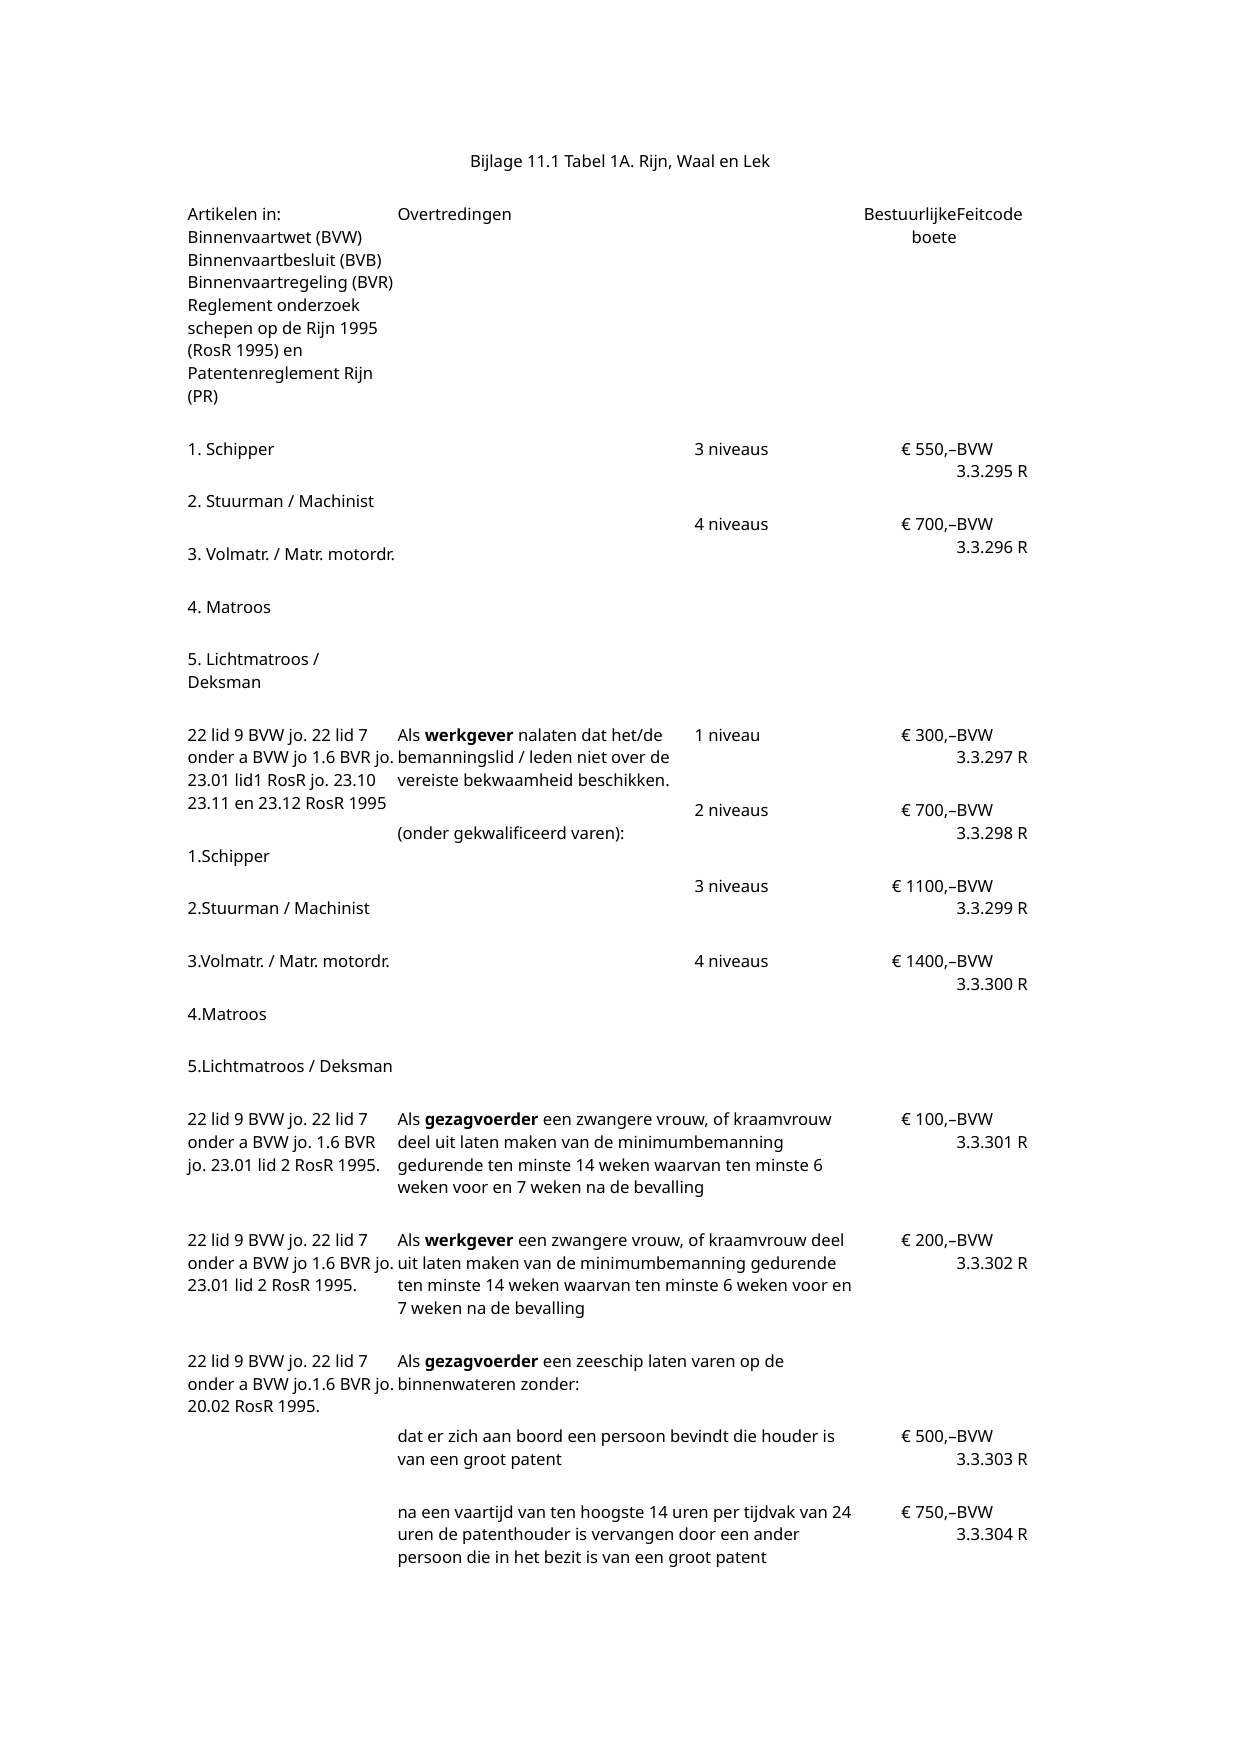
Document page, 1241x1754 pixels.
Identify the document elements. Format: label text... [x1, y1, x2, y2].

table_cell 1 niveau [694, 723, 860, 799]
table_cell € 550,– [860, 437, 956, 512]
table_cell 4 niveaus [694, 950, 860, 1108]
table_cell € 1100,– [860, 874, 956, 949]
table_cell Artikelen in: Binnenvaartwet (BVW) Binnenvaartbesluit (BVB) Binnenvaartregeling (BVR) Reglement onderzoek schepen op de Rijn 1995 (RosR 1995) en Patentenreglement Rijn (PR) [188, 203, 397, 437]
table_cell € 700,– [860, 799, 956, 874]
table_cell 22 lid 9 BVW jo. 22 lid 7 onder a BVW jo. 1.6 BVR jo. 23.01 lid 2 RosR 1995. [188, 1108, 397, 1228]
table_cell € 700,– [860, 513, 956, 723]
table_cell Als gezagvoerder een zeeschip laten varen op de binnenwateren zonder: [397, 1349, 860, 1425]
table_cell 2 niveaus [694, 799, 860, 874]
table_cell Bestuurlijke boete [860, 203, 956, 437]
table_cell 1. Schipper 2. Stuurman / Machinist 3. Volmatr. / Matr. motordr. 4. Matroos 5. Lichtmatroos / Deksman [188, 437, 397, 723]
table_cell 3 niveaus [694, 437, 860, 512]
table_cell € 750,– [860, 1500, 956, 1598]
table_cell BVW 3.3.302 R [956, 1229, 1053, 1349]
table_cell [956, 1349, 1053, 1425]
table_cell Als werkgever nalaten dat het/de bemanningslid / leden niet over de vereiste bekwaamheid beschikken. (onder gekwalificeerd varen): [397, 723, 694, 1108]
table_cell BVW 3.3.299 R [956, 874, 1053, 949]
table_cell BVW 3.3.300 R [956, 950, 1053, 1108]
table_cell BVW 3.3.301 R [956, 1108, 1053, 1228]
table_cell BVW 3.3.297 R [956, 723, 1053, 799]
table_cell [860, 1349, 956, 1425]
table_cell BVW 3.3.303 R [956, 1425, 1053, 1500]
table_cell Overtredingen [397, 203, 860, 437]
table_cell dat er zich aan boord een persoon bevindt die houder is van een groot patent [397, 1425, 860, 1500]
table_cell € 300,– [860, 723, 956, 799]
table_cell Feitcode [956, 203, 1053, 437]
table_cell € 500,– [860, 1425, 956, 1500]
table_cell Als gezagvoerder een zwangere vrouw, of kraamvrouw deel uit laten maken van de minimumbemanning gedurende ten minste 14 weken waarvan ten minste 6 weken voor en 7 weken na de bevalling [397, 1108, 860, 1228]
table_cell 22 lid 9 BVW jo. 22 lid 7 onder a BVW jo 1.6 BVR jo. 23.01 lid1 RosR jo. 23.10 23.11 en 23.12 RosR 1995 1.Schipper 2.Stuurman / Machinist 3.Volmatr. / Matr. motordr. 4.Matroos 5.Lichtmatroos / Deksman [188, 723, 397, 1108]
table_cell 22 lid 9 BVW jo. 22 lid 7 onder a BVW jo 1.6 BVR jo. 23.01 lid 2 RosR 1995. [188, 1229, 397, 1349]
table_cell € 100,– [860, 1108, 956, 1228]
table_cell Als werkgever een zwangere vrouw, of kraamvrouw deel uit laten maken van de minimumbemanning gedurende ten minste 14 weken waarvan ten minste 6 weken voor en 7 weken na de bevalling [397, 1229, 860, 1349]
table_cell BVW 3.3.298 R [956, 799, 1053, 874]
table_cell BVW 3.3.304 R [956, 1500, 1053, 1598]
table_cell BVW 3.3.295 R [956, 437, 1053, 512]
table_cell 4 niveaus [694, 513, 860, 723]
table_cell BVW 3.3.296 R [956, 513, 1053, 723]
table_cell € 200,– [860, 1229, 956, 1349]
table_cell na een vaartijd van ten hoogste 14 uren per tijdvak van 24 uren de patenthouder is vervangen door een ander persoon die in het bezit is van een groot patent [397, 1500, 860, 1598]
table_cell [397, 437, 694, 723]
table_cell 3 niveaus [694, 874, 860, 949]
table_cell 22 lid 9 BVW jo. 22 lid 7 onder a BVW jo.1.6 BVR jo. 20.02 RosR 1995. [188, 1349, 397, 1598]
table_cell € 1400,– [860, 950, 956, 1108]
table_header Bijlage 11.1 Tabel 1A. Rijn, Waal en Lek [188, 150, 1053, 203]
